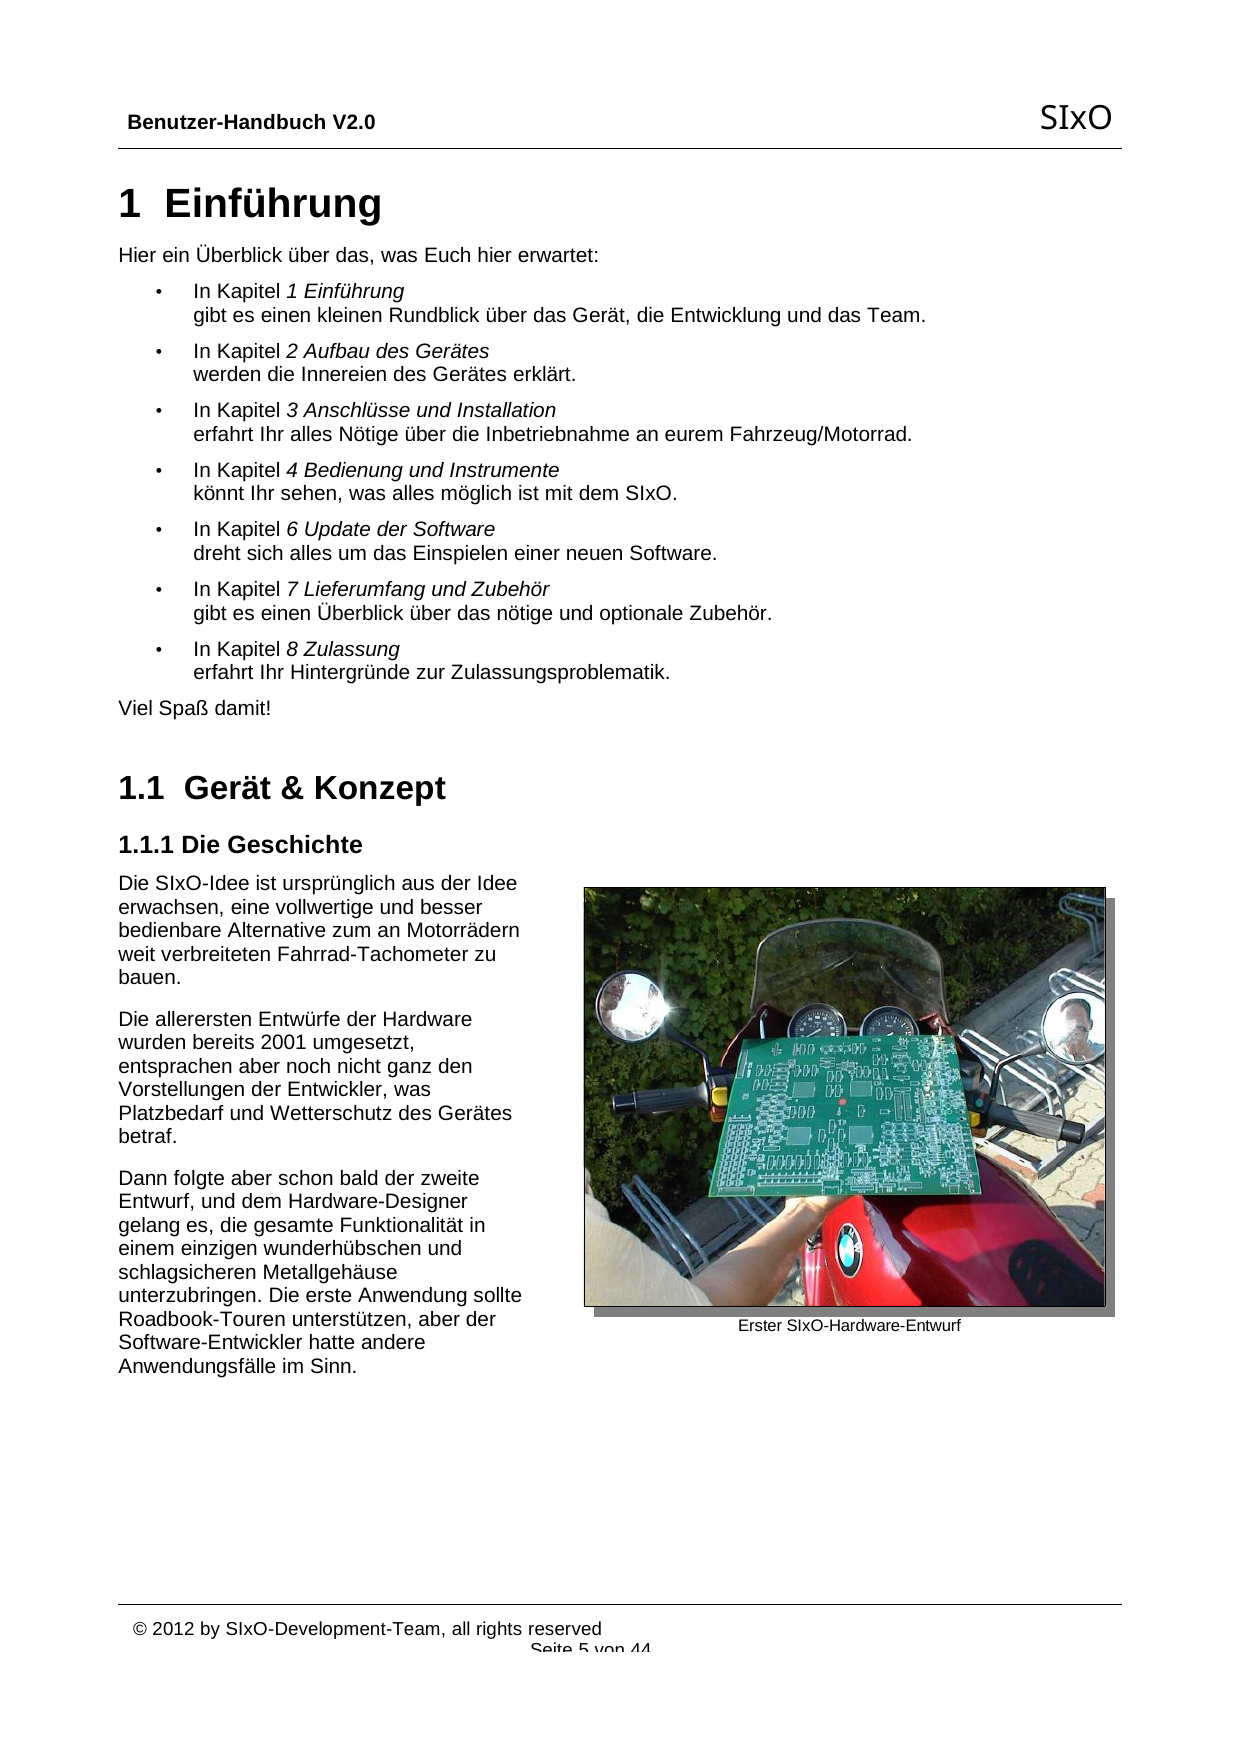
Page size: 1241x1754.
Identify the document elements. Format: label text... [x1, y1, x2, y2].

list In Kapitel 4 Bedienung und Instrumente könnt Ihr sehen, was alles möglich ist mit dem SIxO. [156, 458, 1122, 505]
subtitle Einführung [118, 180, 1122, 226]
list In Kapitel 6 Update der Software dreht sich alles um das Einspielen einer neuen Software. [156, 518, 1122, 565]
text Erster SIxO-Hardware-Entwurf [583, 1307, 1115, 1335]
text Die SIxO-Idee ist ursprünglich aus der Idee erwachsen, eine vollwertige und besser bedienbare Alternative zum an Motorrädern weit verbreiteten Fahrrad-Tachometer zu bauen. [118, 872, 1122, 989]
list In Kapitel 7 Lieferumfang und Zubehör gibt es einen Überblick über das nötige und optionale Zubehör. [156, 577, 1122, 624]
subtitle Die Geschichte [118, 831, 1122, 859]
text Hier ein Überblick über das, was Euch hier erwartet: [118, 243, 1122, 267]
subtitle Gerät & Konzept [118, 769, 1122, 806]
picture [585, 888, 1105, 1306]
text Dann folgte aber schon bald der zweite Entwurf, und dem Hardware-Designer gelang es, die gesamte Funktionalität in einem einzigen wunderhübschen und schlagsicheren Metallgehäuse unterzubringen. Die erste Anwendung sollte Roadbook-Touren unterstützen, aber der Software-Entwickler hatte andere Anwendungsfälle im Sinn. [118, 1166, 1122, 1378]
text Viel Spaß damit! [118, 697, 1122, 720]
list In Kapitel 2 Aufbau des Gerätes werden die Innereien des Gerätes erklärt. [156, 339, 1122, 386]
text Die allerersten Entwürfe der Hardware wurden bereits 2001 umgesetzt, entsprachen aber noch nicht ganz den Vorstellungen der Entwickler, was Platzbedarf und Wetterschutz des Gerätes betraf. [118, 1007, 583, 1148]
list In Kapitel 8 Zulassung erfahrt Ihr Hintergründe zur Zulassungsproblematik. [156, 637, 1122, 684]
list In Kapitel 1 Einführung gibt es einen kleinen Rundblick über das Gerät, die Entwicklung und das Team. [156, 279, 1122, 327]
list In Kapitel 3 Anschlüsse und Installation erfahrt Ihr alles Nötige über die Inbetriebnahme an eurem Fahrzeug/Motorrad. [156, 399, 1122, 446]
